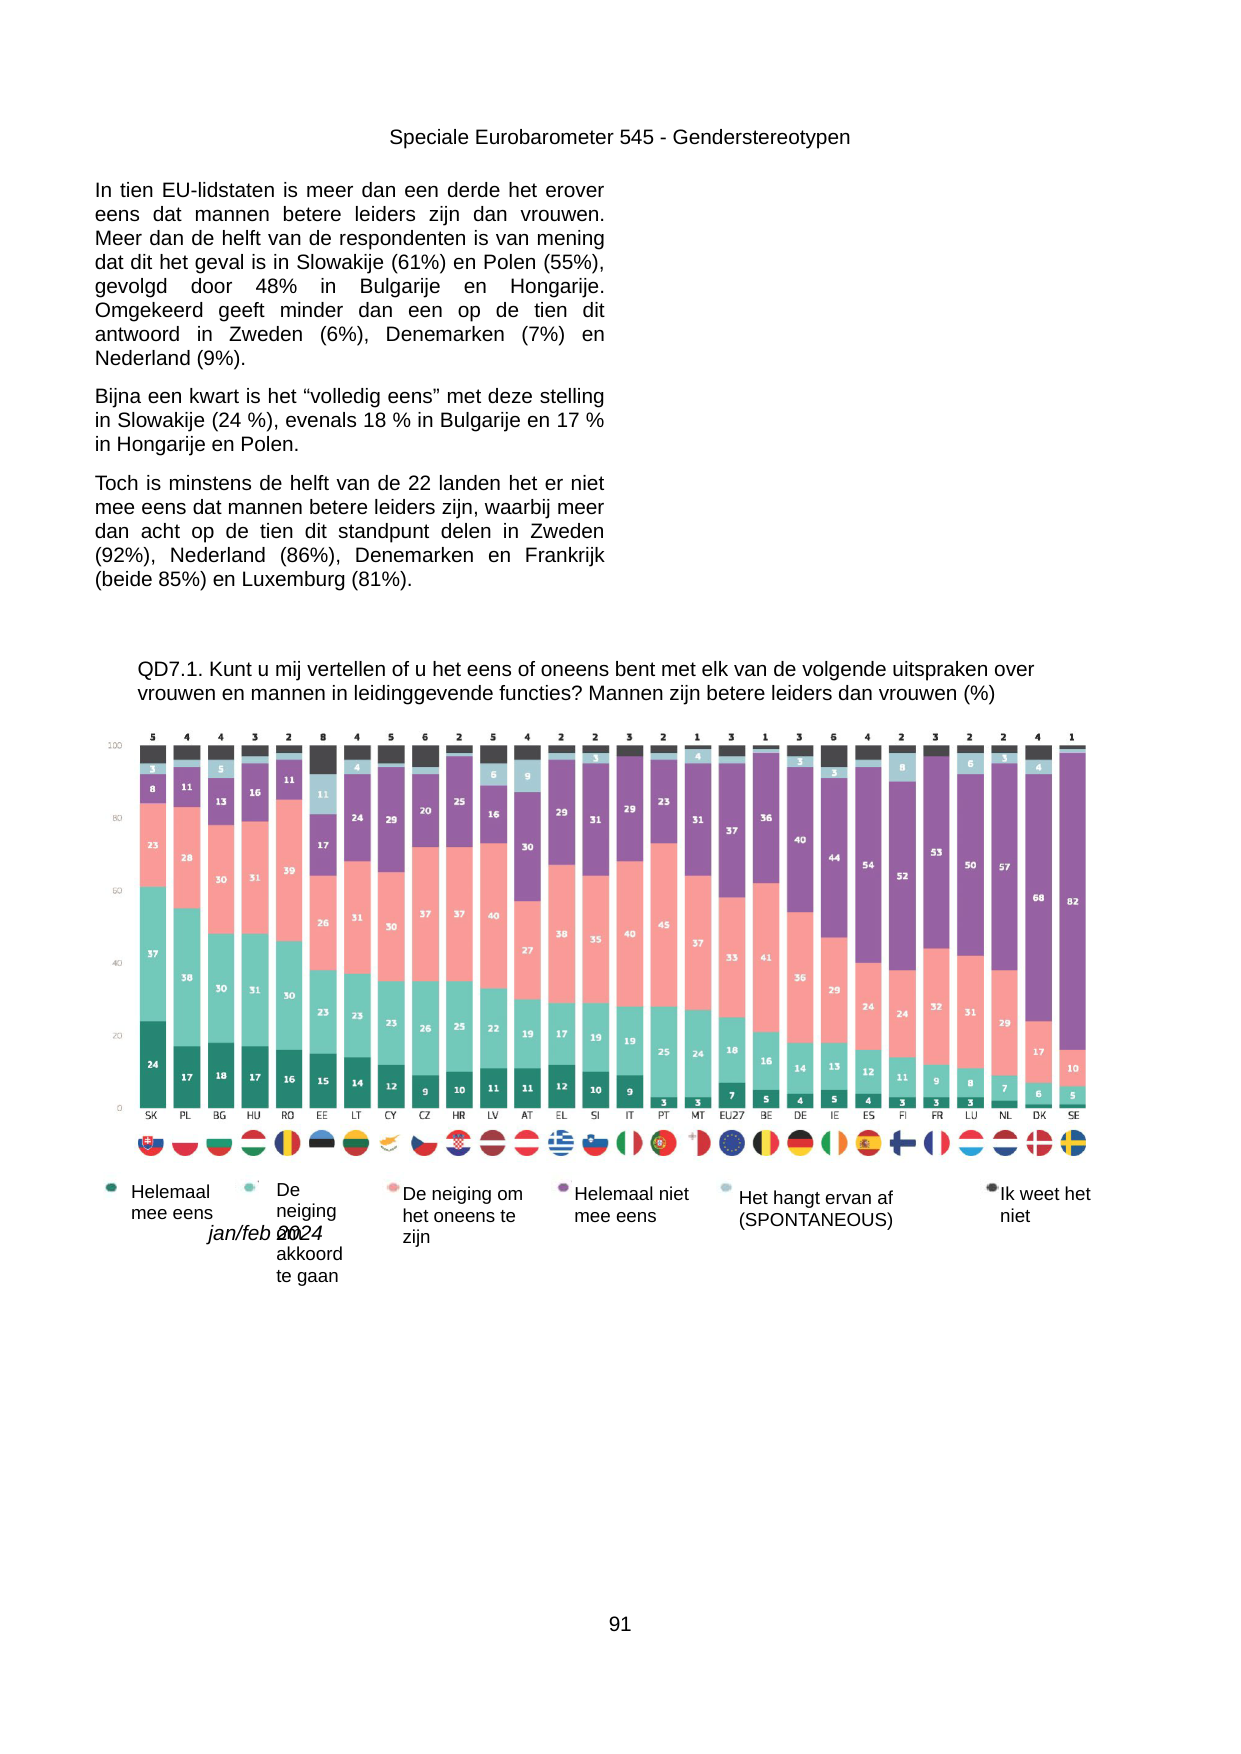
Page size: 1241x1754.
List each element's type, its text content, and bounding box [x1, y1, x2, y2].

text Bijna een kwart is het “volledig eens” met deze stelling in Slowakije (24 %), evenals 18 % in Bulgarije en 17 % in Hongarije en Polen. [94, 384, 605, 456]
picture [99, 726, 1086, 1163]
picture [99, 1166, 999, 1202]
text In tien EU-lidstaten is meer dan een derde het erover eens dat mannen betere leiders zijn dan vrouwen. Meer dan de helft van de respondenten is van mening dat dit het geval is in Slowakije (61%) en Polen (55%), gevolgd door 48% in Bulgarije en Hongarije. Omgekeerd geeft minder dan een op de tien dit antwoord in Zweden (6%), Denemarken (7%) en Nederland (9%). [94, 178, 605, 370]
text Toch is minstens de helft van de 22 landen het er niet mee eens dat mannen betere leiders zijn, waarbij meer dan acht op de tien dit standpunt delen in Zweden (92%), Nederland (86%), Denemarken en Frankrijk (beide 85%) en Luxemburg (81%). [94, 471, 605, 591]
